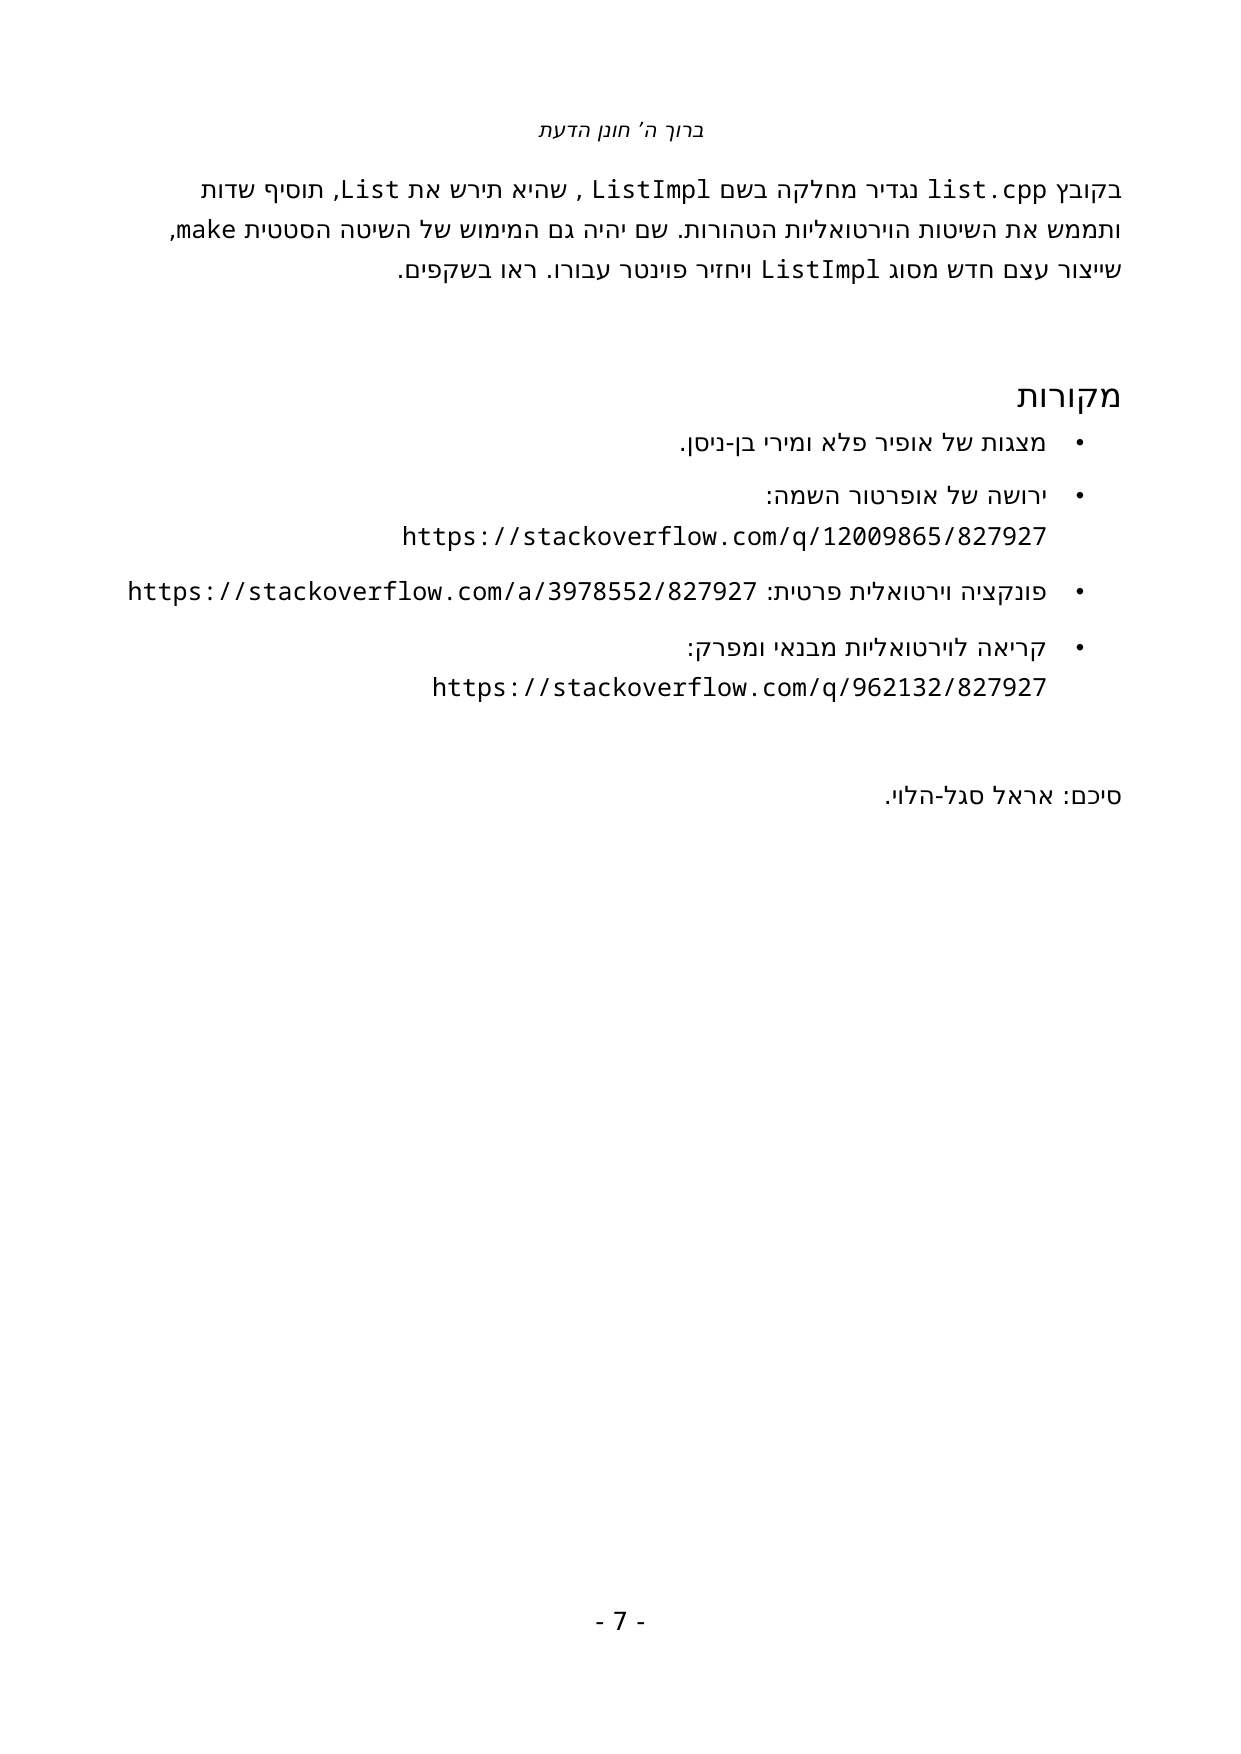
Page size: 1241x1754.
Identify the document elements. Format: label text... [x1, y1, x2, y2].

list מצגות של אופיר פלא ומירי בן-ניסן. [118, 428, 1084, 457]
subtitle מקורות [118, 377, 1122, 415]
list קריאה לוירטואליות מבנאי ומפרק: https://stackoverflow.com/q/962132/827927 [118, 629, 1084, 704]
text בקובץ list.cpp נגדיר מחלקה בשם ListImpl , שהיא תירש את List, תוסיף שדות ותממש את השיטות הוירטואליות הטהורות. שם יהיה גם המימוש של השיטה הסטטית make, שייצור עצם חדש מסוג ListImpl ויחזיר פוינטר עבורו. ראו בשקפים. [118, 172, 1122, 286]
list ירושה של אופרטור השמה: https://stackoverflow.com/q/12009865/827927 [118, 477, 1084, 552]
text סיכם: אראל סגל-הלוי. [118, 781, 1122, 810]
list פונקציה וירטואלית פרטית: https://stackoverflow.com/a/3978552/827927 [118, 574, 1084, 608]
